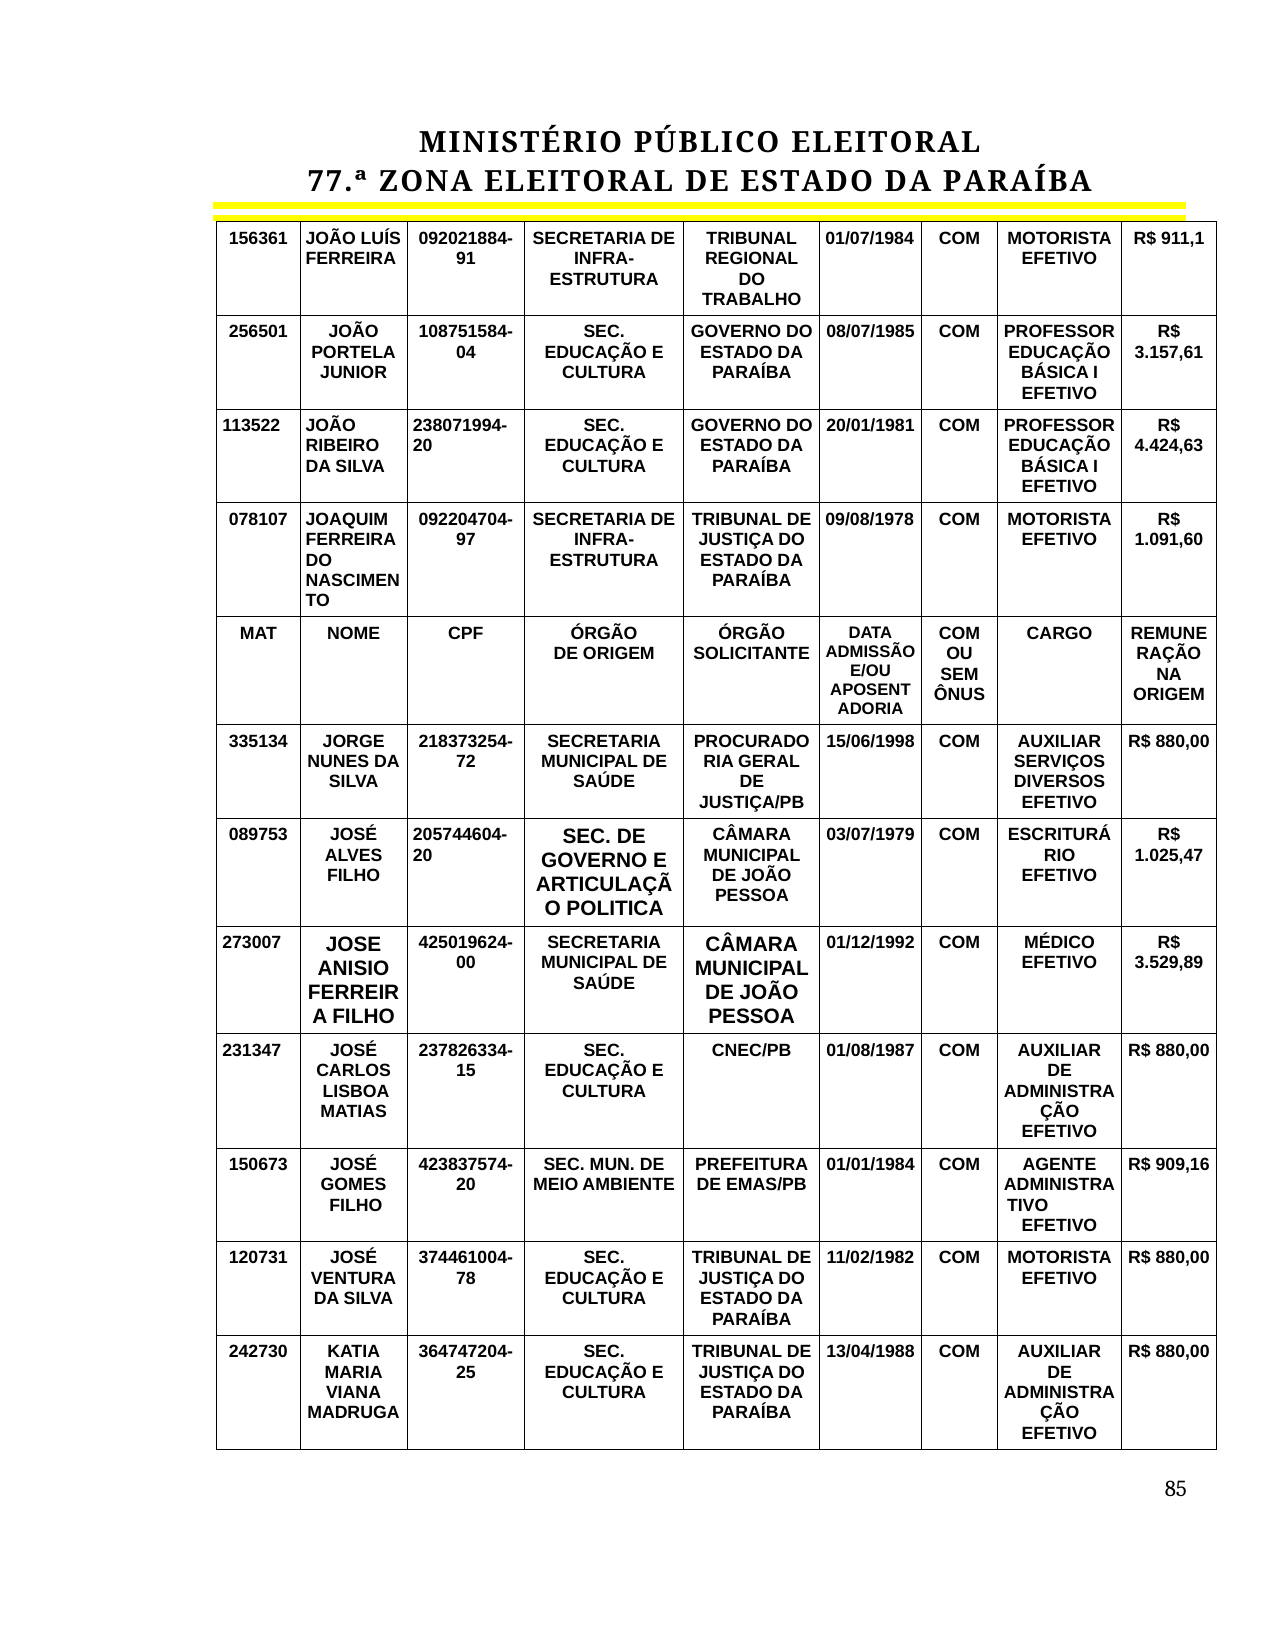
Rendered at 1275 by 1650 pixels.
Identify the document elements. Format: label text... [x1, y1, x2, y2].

table_cell 242730 [217, 1336, 300, 1449]
table_cell 03/07/1979 [820, 819, 921, 926]
table_cell 108751584-04 [408, 316, 524, 408]
table_cell JOSÉ GOMES FILHO [301, 1149, 407, 1241]
table_cell ÓRGÃO DE ORIGEM [525, 617, 683, 724]
table_cell JORGE NUNES DA SILVA [301, 725, 407, 818]
table_cell JOSÉ ALVES FILHO [301, 819, 407, 926]
table_cell TRIBUNAL DE JUSTIÇA DO ESTADO DA PARAÍBA [684, 1336, 819, 1449]
table_cell JOSE ANISIO FERREIRA FILHO [301, 927, 407, 1033]
table_cell 256501 [217, 316, 300, 408]
table_cell TRIBUNAL REGIONAL DO TRABALHO [684, 222, 819, 315]
table_cell PROFESSOR EDUCAÇÃO BÁSICA I EFETIVO [998, 410, 1121, 502]
table_cell R$ 880,00 [1122, 1034, 1216, 1147]
table_cell TRIBUNAL DE JUSTIÇA DO ESTADO DA PARAÍBA [684, 1242, 819, 1335]
table_cell REMUNERAÇÃO NA ORIGEM [1122, 617, 1216, 724]
table_cell COM [922, 927, 997, 1033]
table_cell 08/07/1985 [820, 316, 921, 408]
table_cell AUXILIAR SERVIÇOS DIVERSOS EFETIVO [998, 725, 1121, 818]
table_cell 13/04/1988 [820, 1336, 921, 1449]
table_cell GOVERNO DO ESTADO DA PARAÍBA [684, 410, 819, 502]
table_cell JOSÉ CARLOS LISBOA MATIAS [301, 1034, 407, 1147]
table_cell SECRETARIA MUNICIPAL DE SAÚDE [525, 725, 683, 818]
table_cell CNEC/PB [684, 1034, 819, 1147]
table_cell R$ 1.025,47 [1122, 819, 1216, 926]
table_cell 374461004-78 [408, 1242, 524, 1335]
table_cell 231347 [217, 1034, 300, 1147]
table_cell TRIBUNAL DE JUSTIÇA DO ESTADO DA PARAÍBA [684, 503, 819, 616]
table_cell AUXILIAR DE ADMINISTRAÇÃO EFETIVO [998, 1034, 1121, 1147]
table_cell CÂMARA MUNICIPAL DE JOÃO PESSOA [684, 819, 819, 926]
table_cell 09/08/1978 [820, 503, 921, 616]
table_cell COM [922, 1149, 997, 1241]
table_cell SECRETARIA MUNICIPAL DE SAÚDE [525, 927, 683, 1033]
table_cell R$ 3.529,89 [1122, 927, 1216, 1033]
table_cell SEC. MUN. DE MEIO AMBIENTE [525, 1149, 683, 1241]
table_cell SEC. EDUCAÇÃO E CULTURA [525, 1336, 683, 1449]
table_cell MÉDICO EFETIVO [998, 927, 1121, 1033]
table_cell SEC. EDUCAÇÃO E CULTURA [525, 410, 683, 502]
table_cell SECRETARIA DE INFRA-ESTRUTURA [525, 222, 683, 315]
table_cell 01/01/1984 [820, 1149, 921, 1241]
table_cell ESCRITURÁRIO EFETIVO [998, 819, 1121, 926]
table_cell 11/02/1982 [820, 1242, 921, 1335]
table_cell COM [922, 503, 997, 616]
table_cell R$ 3.157,61 [1122, 316, 1216, 408]
table_cell COM [922, 316, 997, 408]
table_cell SECRETARIA DE INFRA-ESTRUTURA [525, 503, 683, 616]
table_cell 205744604-20 [408, 819, 524, 926]
table_cell 01/07/1984 [820, 222, 921, 315]
table_cell 237826334-15 [408, 1034, 524, 1147]
table_cell PROFESSOR EDUCAÇÃO BÁSICA I EFETIVO [998, 316, 1121, 408]
table_cell COM OU SEM ÔNUS [922, 617, 997, 724]
table_cell COM [922, 1034, 997, 1147]
table_cell 425019624-00 [408, 927, 524, 1033]
table_cell ÓRGÃO SOLICITANTE [684, 617, 819, 724]
table_cell GOVERNO DO ESTADO DA PARAÍBA [684, 316, 819, 408]
table_cell AUXILIAR DE ADMINISTRAÇÃO EFETIVO [998, 1336, 1121, 1449]
table_cell 335134 [217, 725, 300, 818]
table_cell 01/08/1987 [820, 1034, 921, 1147]
table_cell KATIA MARIA VIANA MADRUGA [301, 1336, 407, 1449]
table_cell COM [922, 819, 997, 926]
table_cell R$ 880,00 [1122, 1336, 1216, 1449]
table_cell SEC. EDUCAÇÃO E CULTURA [525, 1242, 683, 1335]
table_cell COM [922, 410, 997, 502]
table_cell JOÃO LUÍS FERREIRA [301, 222, 407, 315]
table_cell JOÃO RIBEIRO DA SILVA [301, 410, 407, 502]
table_cell CARGO [998, 617, 1121, 724]
table_cell R$ 911,1 [1122, 222, 1216, 315]
table_cell 089753 [217, 819, 300, 926]
table_cell SEC. EDUCAÇÃO E CULTURA [525, 1034, 683, 1147]
table_cell SEC. DE GOVERNO E ARTICULAÇÃO POLITICA [525, 819, 683, 926]
table_cell 092021884-91 [408, 222, 524, 315]
table_cell DATA ADMISSÃO E/OU APOSENTADORIA [820, 617, 921, 724]
table_cell MAT [217, 617, 300, 724]
table_cell 078107 [217, 503, 300, 616]
table_cell 01/12/1992 [820, 927, 921, 1033]
table_cell SEC. EDUCAÇÃO E CULTURA [525, 316, 683, 408]
table_cell 092204704-97 [408, 503, 524, 616]
table_cell 273007 [217, 927, 300, 1033]
table_cell COM [922, 1242, 997, 1335]
table_cell AGENTE ADMINISTRATIVO EFETIVO [998, 1149, 1121, 1241]
table_cell 238071994-20 [408, 410, 524, 502]
table_cell R$ 1.091,60 [1122, 503, 1216, 616]
table_cell 423837574-20 [408, 1149, 524, 1241]
table_cell COM [922, 1336, 997, 1449]
table_cell COM [922, 222, 997, 315]
table_cell R$ 880,00 [1122, 1242, 1216, 1335]
table_cell MOTORISTA EFETIVO [998, 503, 1121, 616]
table_cell NOME [301, 617, 407, 724]
table_cell 150673 [217, 1149, 300, 1241]
table_cell 120731 [217, 1242, 300, 1335]
table_cell JOAQUIM FERREIRA DO NASCIMENTO [301, 503, 407, 616]
table_cell COM [922, 725, 997, 818]
table_cell 15/06/1998 [820, 725, 921, 818]
table_cell 113522 [217, 410, 300, 502]
table_cell PREFEITURA DE EMAS/PB [684, 1149, 819, 1241]
table_cell R$ 4.424,63 [1122, 410, 1216, 502]
table_cell JOSÉ VENTURA DA SILVA [301, 1242, 407, 1335]
table_cell R$ 909,16 [1122, 1149, 1216, 1241]
table_cell PROCURADORIA GERAL DE JUSTIÇA/PB [684, 725, 819, 818]
table_cell 156361 [217, 222, 300, 315]
table_cell JOÃO PORTELA JUNIOR [301, 316, 407, 408]
table_cell 20/01/1981 [820, 410, 921, 502]
table_cell 364747204-25 [408, 1336, 524, 1449]
table_cell CÂMARA MUNICIPAL DE JOÃO PESSOA [684, 927, 819, 1033]
table_cell MOTORISTA EFETIVO [998, 222, 1121, 315]
table_cell CPF [408, 617, 524, 724]
table_cell 218373254-72 [408, 725, 524, 818]
table_cell R$ 880,00 [1122, 725, 1216, 818]
table_cell MOTORISTA EFETIVO [998, 1242, 1121, 1335]
